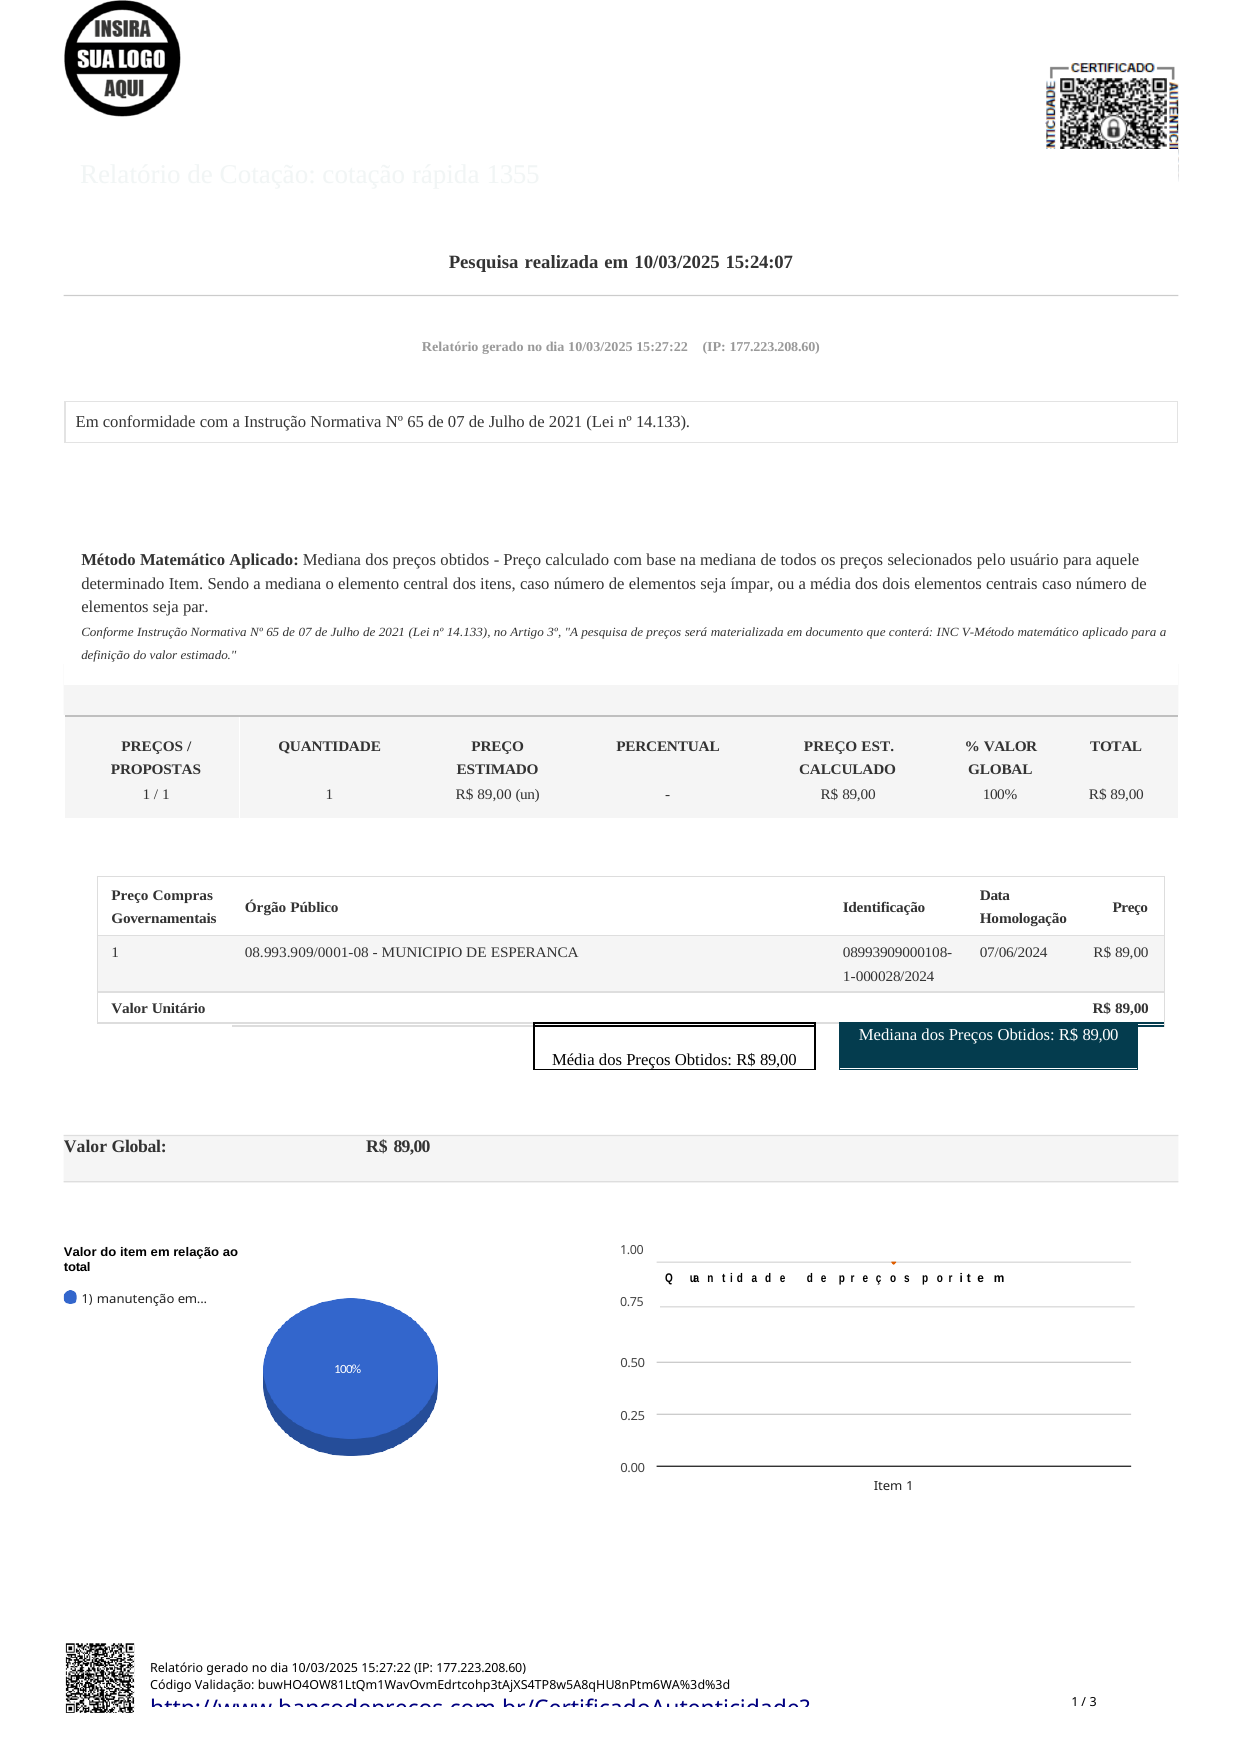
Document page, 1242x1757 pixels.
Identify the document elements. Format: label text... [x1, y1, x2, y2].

text QQuuaannttiiddaaddee ddee pprreeççooss ppoorr iitteemm [665, 1265, 1183, 1286]
text 0.50 [437, 1354, 1168, 1372]
table_cell Média dos Preços Obtidos: R$ 89,00 [535, 1052, 814, 1068]
text 0.25 [425, 1407, 1168, 1424]
table_cell R$ 89,00 [1080, 936, 1164, 991]
text [97, 1354, 265, 1372]
text 0.75 [620, 1293, 645, 1311]
table_cell [232, 993, 815, 1022]
table_cell [967, 993, 1080, 1022]
table_header Identificação [815, 877, 967, 934]
table_header Preço [1080, 877, 1164, 934]
table_cell Valor Unitário [98, 993, 232, 1022]
table_header QUANTIDADE [240, 717, 419, 781]
text Conforme Instrução Normativa Nº 65 de 07 de Julho de 2021 (Lei nº 14.133), no Artigo 3º, "A pesquisa de preços será materializada em documento que conterá: INC V-Método matemático aplicado para a definição do valor estimado." [81, 624, 1178, 662]
table_cell 08993909000108- 1-000028/2024 [839, 936, 967, 991]
table_header Órgão Público [232, 877, 815, 934]
table_cell Mediana dos Preços Obtidos: R$ 89,00 [840, 1027, 1137, 1068]
table_header PREÇO ESTIMADO [419, 717, 578, 781]
table_header PREÇO EST. CALCULADO [760, 717, 931, 781]
table_cell [816, 1024, 839, 1068]
text Pesquisa realizada em 10/03/2025 15:24:07 [97, 251, 1144, 273]
table_cell 1 [98, 936, 232, 991]
list manutenção em... [81, 1290, 267, 1307]
table_cell R$ 89,00 (un) [419, 781, 578, 818]
text Em conformidade com a Instrução Normativa Nº 65 de 07 de Julho de 2021 (Lei nº 14.133). [75, 412, 1177, 431]
table_cell [97, 1024, 533, 1068]
table_cell [815, 993, 839, 1022]
table_cell R$ 89,00 [1062, 781, 1178, 818]
table_header TOTAL [1062, 717, 1178, 781]
text Método Matemático Aplicado: Mediana dos preços obtidos - Preço calculado com base na mediana de todos os preços selecionados pelo usuário para aquele determinado Item. Sendo a mediana o elemento central dos itens, caso número de elementos seja ímpar, ou a média dos dois elementos centrais caso número de elementos seja par. [81, 550, 1178, 616]
table_cell 1 [240, 781, 419, 818]
text 0.00 [97, 1459, 1168, 1476]
table_header Preço Compras Governamentais [98, 877, 232, 934]
text Relatório gerado no dia 10/03/2025 15:27:22 (IP: 177.223.208.60) [97, 339, 1144, 355]
text Relatório de Cotação: cotação rápida 1355 [80, 158, 1178, 189]
table_cell [815, 936, 839, 991]
table_header Data Homologação [967, 877, 1080, 934]
table_header PREÇOS / PROPOSTAS [65, 717, 239, 781]
text Valor do item em relação ao total [64, 1245, 267, 1274]
table_cell 1 / 1 [65, 781, 239, 818]
table_cell 07/06/2024 [967, 936, 1080, 991]
text 1.00 [620, 1241, 645, 1258]
text [97, 1407, 277, 1424]
table_cell 100% [931, 781, 1062, 818]
table_cell 08.993.909/0001-08 - MUNICIPIO DE ESPERANCA [232, 936, 815, 991]
table_cell [1138, 1027, 1164, 1068]
text Item 1 [605, 1477, 1182, 1494]
table_header % VALOR GLOBAL [931, 717, 1062, 781]
table_cell R$ 89,00 [1080, 993, 1164, 1022]
table_cell [839, 993, 967, 1022]
table_cell R$ 89,00 [760, 781, 931, 818]
table_header PERCENTUAL [578, 717, 760, 781]
table_cell - [578, 781, 760, 818]
